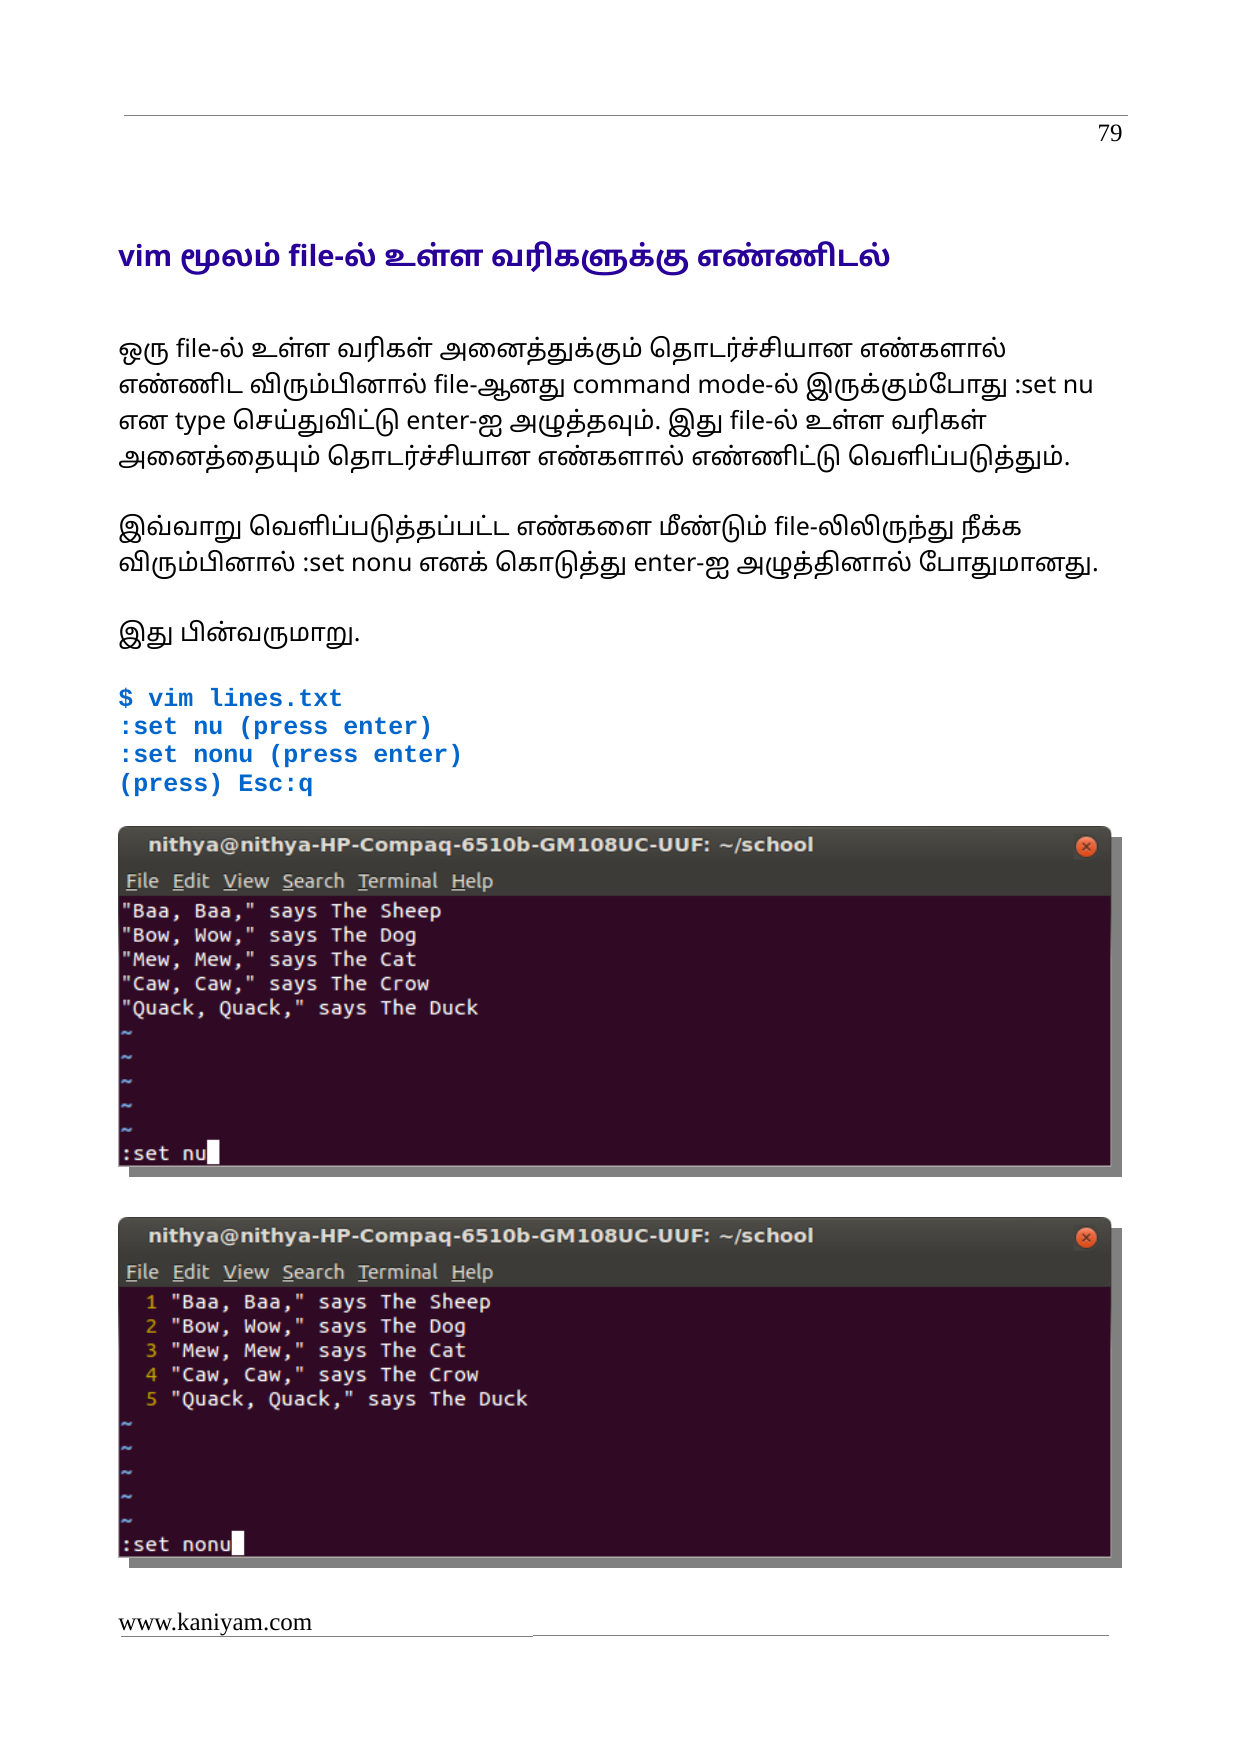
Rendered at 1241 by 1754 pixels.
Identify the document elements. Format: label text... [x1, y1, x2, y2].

subtitle vim மூலம் file-ல் உள்ள வரிகளுக்கு எண்ணிடல் [118, 235, 1122, 278]
picture [118, 1217, 1112, 1558]
text இது பின்வருமாறு. [118, 615, 1122, 651]
text இவ்வாறு வெளிப்படுத்தப்பட்ட எண்களை மீண்டும் file-லிலிருந்து நீக்க விரும்பினால் :set nonu எனக் கொடுத்து enter-ஐ அழுத்தினால் போதுமானது. [118, 509, 1122, 581]
picture [118, 826, 1112, 1167]
text (press) Esc:q [118, 770, 1122, 798]
text ஒரு file-ல் உள்ள வரிகள் அனைத்துக்கும் தொடர்ச்சியான எண்களால் எண்ணிட விரும்பினால் file-ஆனது command mode-ல் இருக்கும்போது :set nu என type செய்துவிட்டு enter-ஐ அழுத்தவும். இது file-ல் உள்ள வரிகள் அனைத்தையும் தொடர்ச்சியான எண்களால் எண்ணிட்டு வெளிப்படுத்தும். [118, 331, 1122, 475]
text $ vim lines.txt :set nu (press enter) :set nonu (press enter) [118, 685, 1122, 770]
